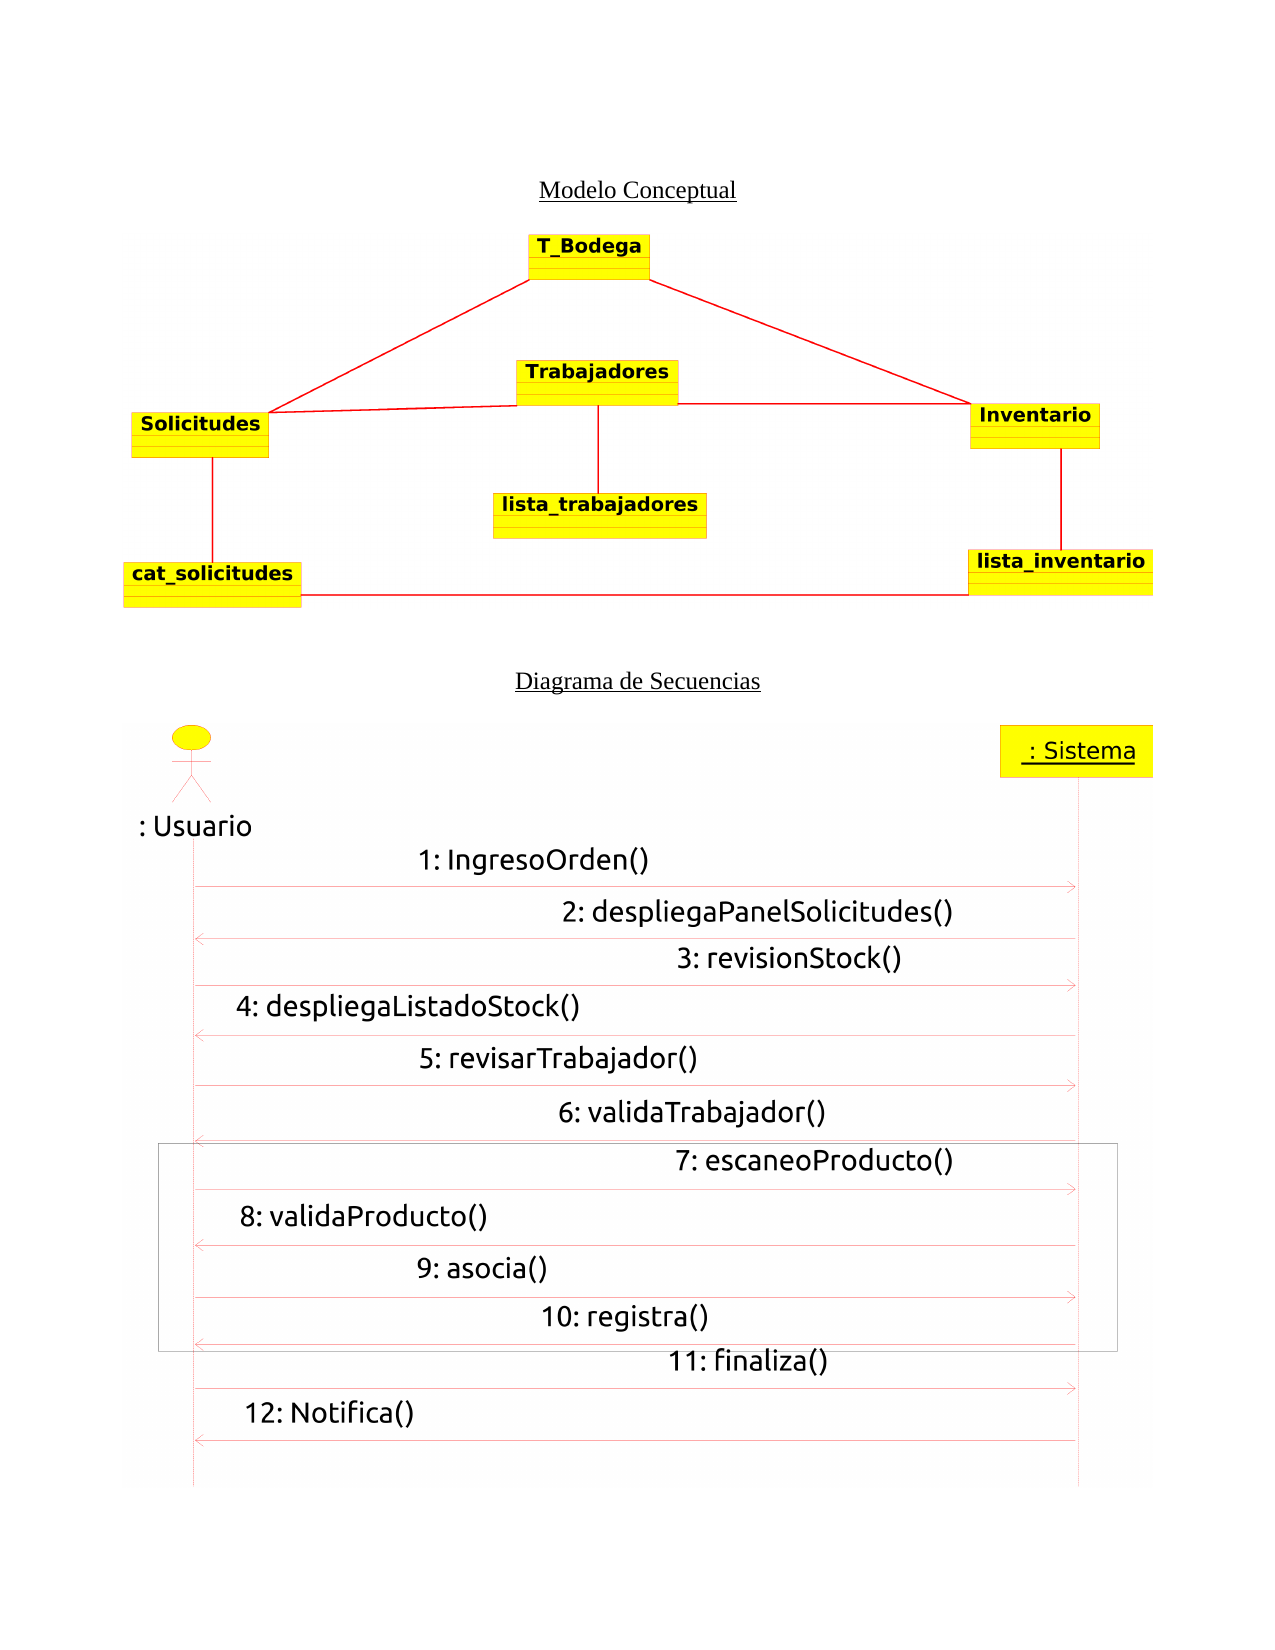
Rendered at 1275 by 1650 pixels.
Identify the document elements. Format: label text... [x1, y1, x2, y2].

text Modelo Conceptual [118, 176, 1157, 204]
text Diagrama de Secuencias [118, 666, 1157, 695]
picture [122, 233, 1153, 609]
picture [122, 723, 1153, 1488]
